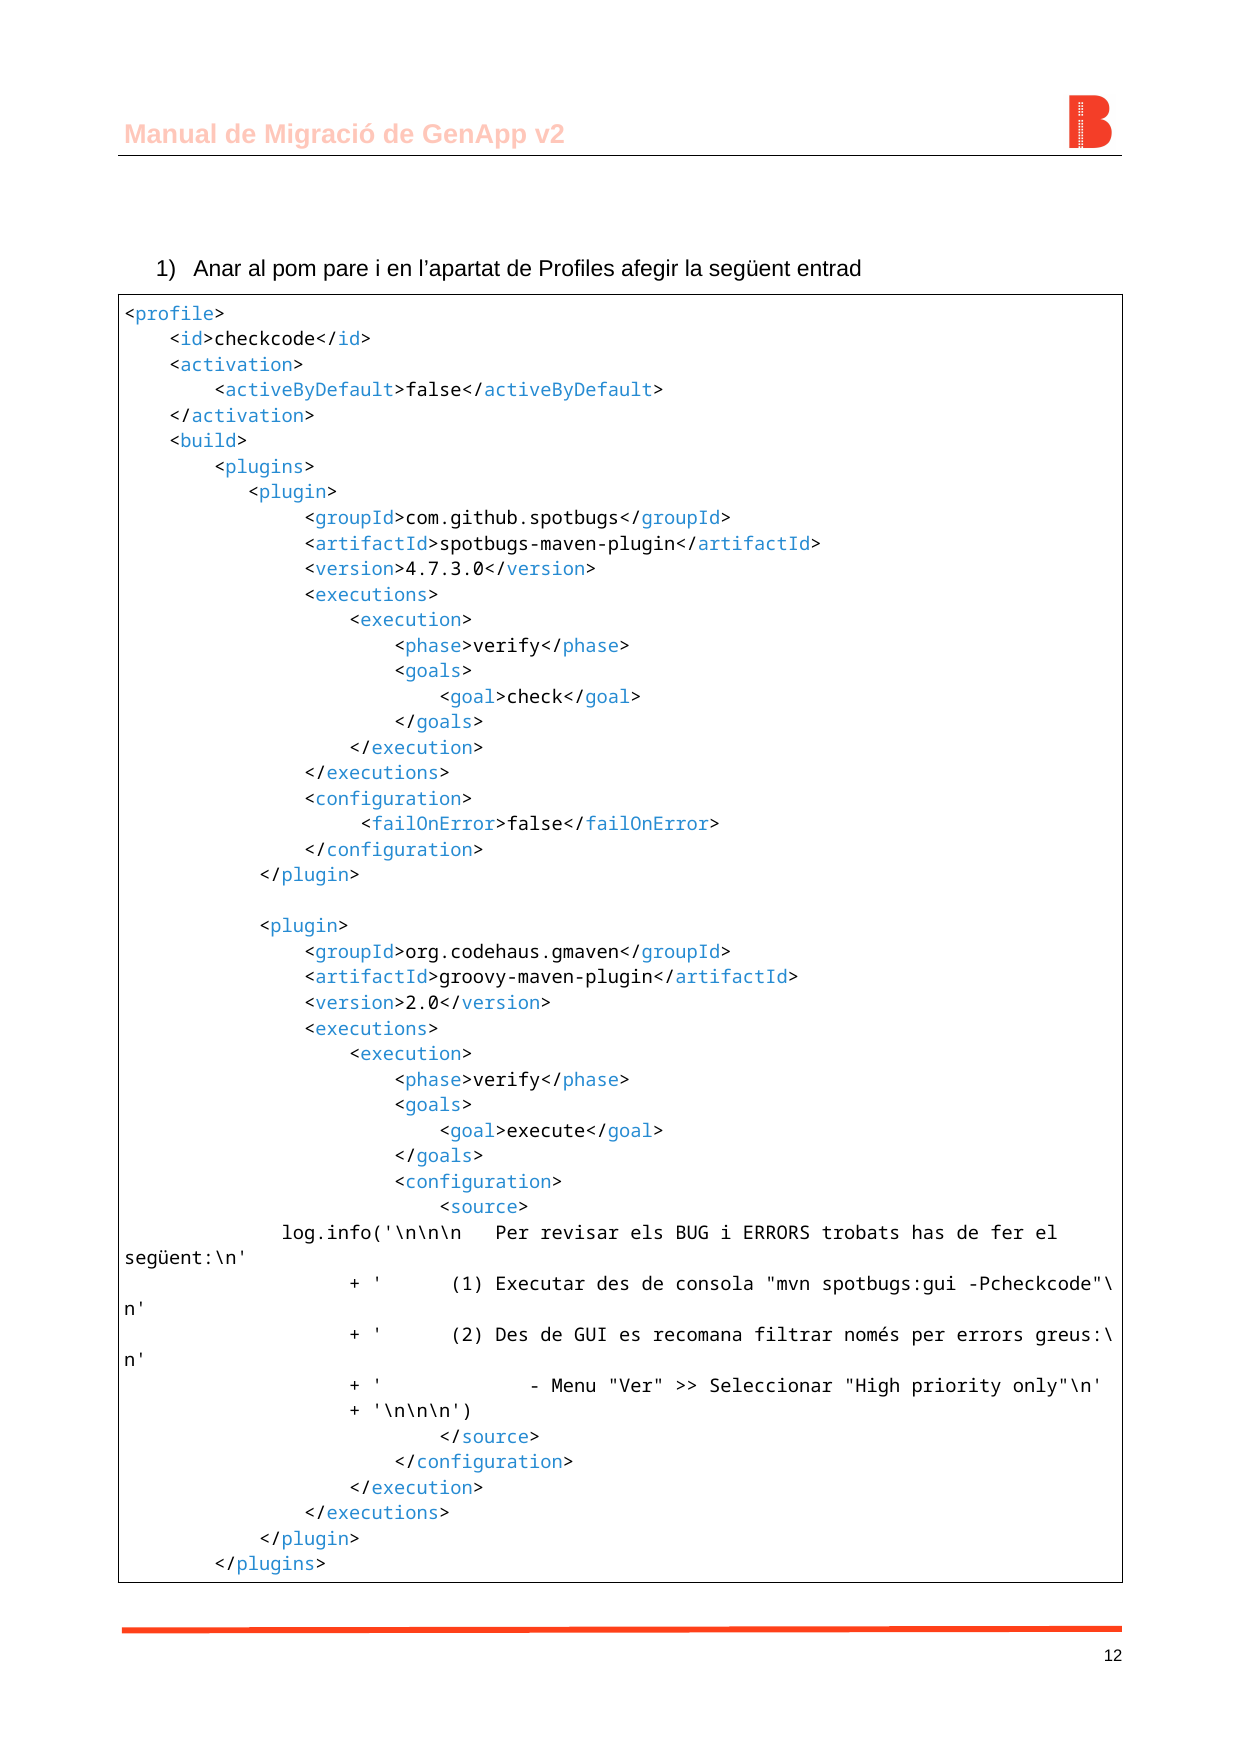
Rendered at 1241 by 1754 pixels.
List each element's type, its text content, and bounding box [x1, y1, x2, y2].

picture [1063, 94, 1117, 150]
table_header <profile> <id>checkcode</id> <activation> <activeByDefault>false</activeByDefault> </activation> <build> <plugins> <plugin> <groupId>com.github.spotbugs</groupId> <artifactId>spotbugs-maven-plugin</artifactId> <version>4.7.3.0</version> <executions> <execution> <phase>verify</phase> <goals> <goal>check</goal> </goals> </execution> </executions> <configuration> <failOnError>false</failOnError> </configuration> </plugin> <plugin> <groupId>org.codehaus.gmaven</groupId> <artifactId>groovy-maven-plugin</artifactId> <version>2.0</version> <executions> <execution> <phase>verify</phase> <goals> <goal>execute</goal> </goals> <configuration> <source> log.info('\n\n\n Per revisar els BUG i ERRORS trobats has de fer el següent:\n' + ' (1) Executar des de consola "mvn spotbugs:gui -Pcheckcode"\n' + ' (2) Des de GUI es recomana filtrar només per errors greus:\n' + ' - Menu "Ver" >> Seleccionar "High priority only"\n' + '\n\n\n') </source> </configuration> </execution> </executions> </plugin> </plugins> [119, 295, 1122, 1582]
list Anar al pom pare i en l’apartat de Profiles afegir la següent entrad [156, 254, 1122, 281]
